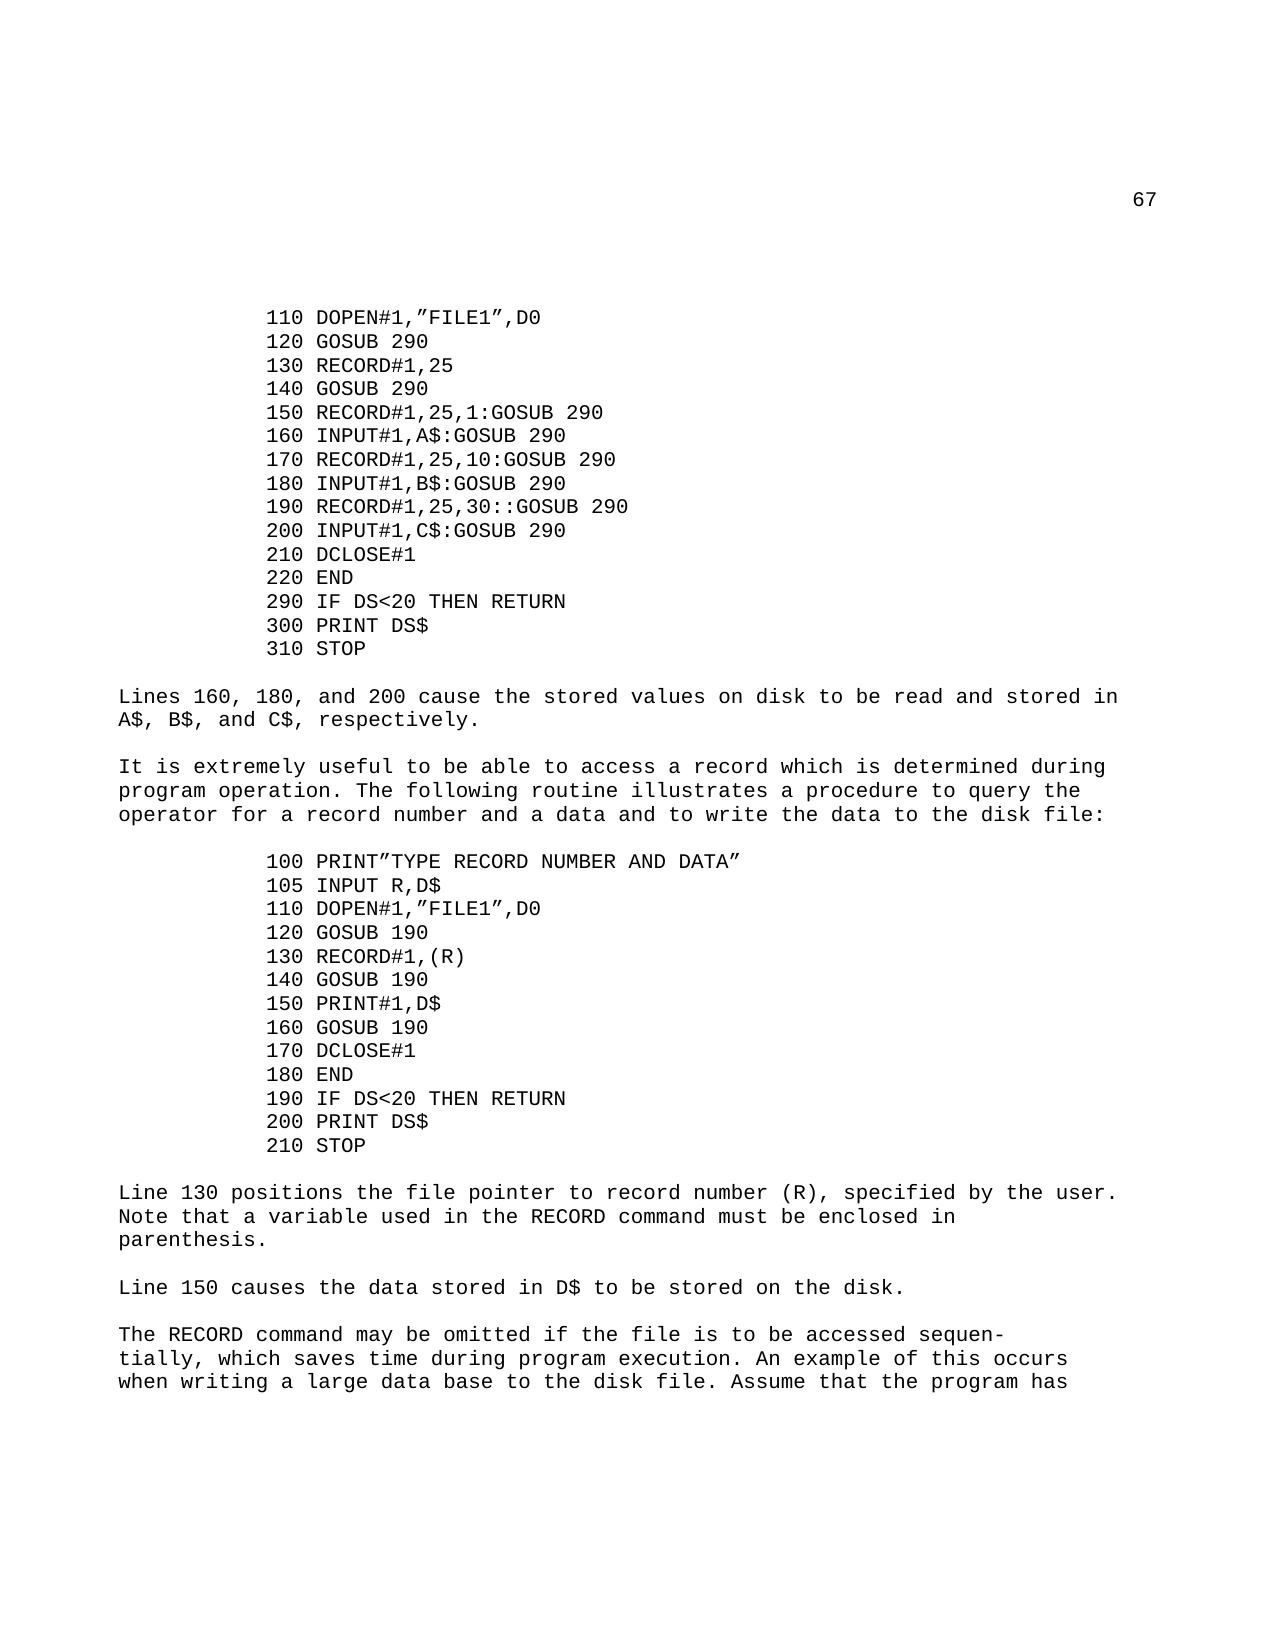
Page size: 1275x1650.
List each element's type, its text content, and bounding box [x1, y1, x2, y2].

text It is extremely useful to be able to access a record which is determined during [118, 757, 1157, 780]
text 310 STOP [118, 638, 1157, 662]
text 170 RECORD#1,25,10:GOSUB 290 [118, 449, 1157, 473]
text Line 150 causes the data stored in D$ to be stored on the disk. [118, 1277, 1157, 1300]
text 170 DCLOSE#1 [118, 1040, 1157, 1064]
text Lines 160, 180, and 200 cause the stored values on disk to be read and stored in [118, 686, 1157, 709]
text 300 PRINT DS$ [118, 615, 1157, 638]
text 150 PRINT#1,D$ [118, 993, 1157, 1017]
text 190 RECORD#1,25,30::GOSUB 290 [118, 496, 1157, 520]
text 130 RECORD#1,25 [118, 354, 1157, 378]
text 200 PRINT DS$ [118, 1111, 1157, 1135]
text 180 END [118, 1064, 1157, 1088]
text 220 END [118, 567, 1157, 591]
text 290 IF DS<20 THEN RETURN [118, 591, 1157, 615]
text 67 [118, 189, 1157, 213]
text 160 GOSUB 190 [118, 1017, 1157, 1040]
text 120 GOSUB 190 [118, 922, 1157, 946]
text 150 RECORD#1,25,1:GOSUB 290 [118, 402, 1157, 426]
text 210 STOP [118, 1135, 1157, 1158]
text Line 130 positions the file pointer to record number (R), specified by the user. [118, 1182, 1157, 1206]
text A$, B$, and C$, respectively. [118, 709, 1157, 733]
text 110 DOPEN#1,”FILE1”,D0 120 GOSUB 290 [118, 307, 1157, 354]
text operator for a record number and a data and to write the data to the disk file: [118, 804, 1157, 827]
text 160 INPUT#1,A$:GOSUB 290 [118, 426, 1157, 449]
text Note that a variable used in the RECORD command must be enclosed in [118, 1206, 1157, 1229]
text tially, which saves time during program execution. An example of this occurs [118, 1348, 1157, 1371]
text 210 DCLOSE#1 [118, 544, 1157, 567]
text 140 GOSUB 190 [118, 969, 1157, 993]
text when writing a large data base to the disk file. Assume that the program has [118, 1371, 1157, 1395]
text 105 INPUT R,D$ [118, 875, 1157, 898]
text The RECORD command may be omitted if the file is to be accessed sequen- [118, 1324, 1157, 1348]
text 180 INPUT#1,B$:GOSUB 290 [118, 473, 1157, 496]
text 130 RECORD#1,(R) [118, 946, 1157, 969]
text 140 GOSUB 290 [118, 378, 1157, 402]
text 200 INPUT#1,C$:GOSUB 290 [118, 520, 1157, 544]
text parenthesis. [118, 1229, 1157, 1253]
text 110 DOPEN#1,”FILE1”,D0 [118, 898, 1157, 922]
text 100 PRINT”TYPE RECORD NUMBER AND DATA” [118, 851, 1157, 875]
text program operation. The following routine illustrates a procedure to query the [118, 780, 1157, 804]
text 190 IF DS<20 THEN RETURN [118, 1088, 1157, 1111]
